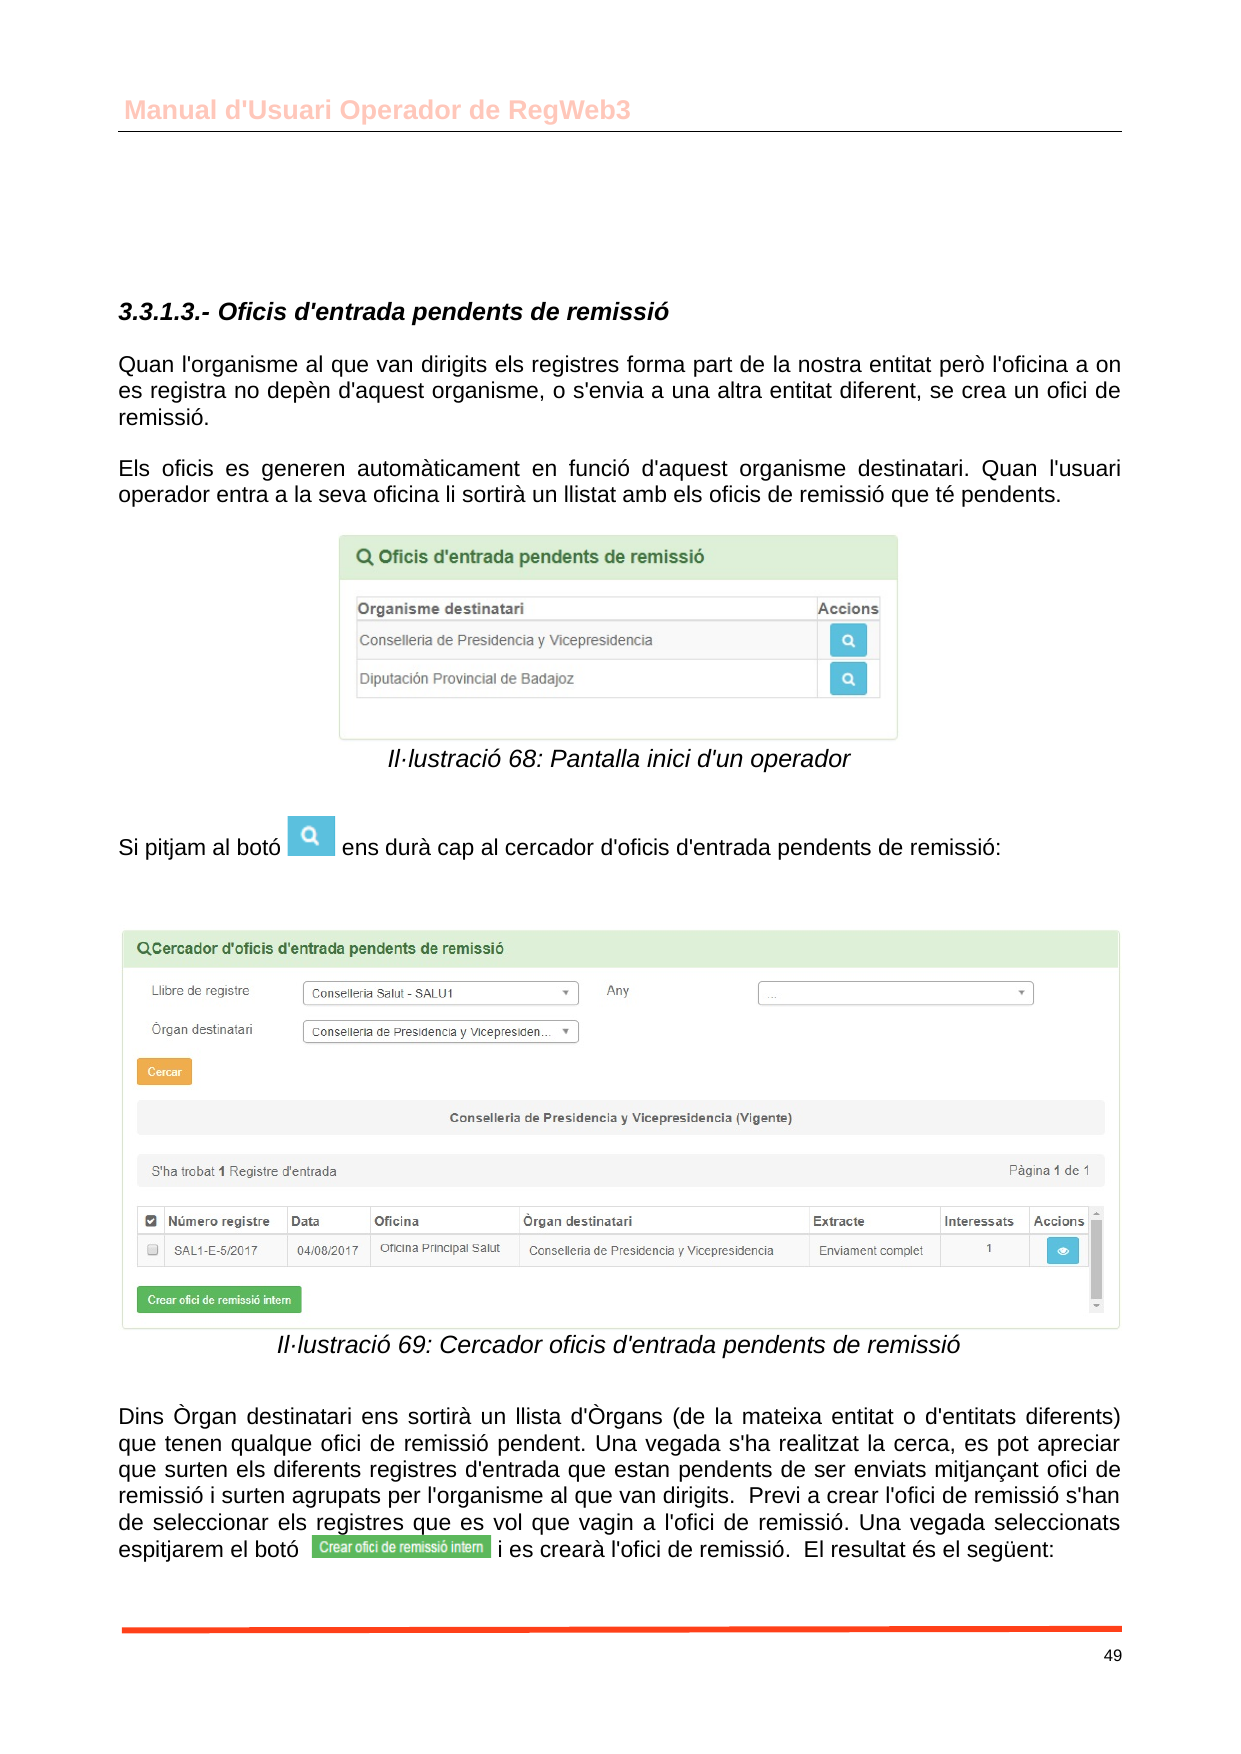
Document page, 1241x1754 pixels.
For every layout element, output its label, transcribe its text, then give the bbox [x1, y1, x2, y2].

text Il·lustració : Pantalla inici d'un operador [118, 745, 1122, 773]
text Quan l'organisme al que van dirigits els registres forma part de la nostra entitat però l'oficina a on es registra no depèn d'aquest organisme, o s'envia a una altra entitat diferent, se crea un ofici de remissió. [118, 351, 1122, 430]
text Il·lustració : Cercador oficis d'entrada pendents de remissió [118, 1331, 1122, 1359]
text Si pitjam al botó ens durà cap al cercador d'oficis d'entrada pendents de remissió: [118, 817, 1122, 860]
text Els oficis es generen automàticament en funció d'aquest organisme destinatari. Quan l'usuari operador entra a la seva oficina li sortirà un llistat amb els oficis de remissió que té pendents. [118, 455, 1122, 508]
subtitle Oficis d'entrada pendents de remissió [118, 297, 1122, 326]
picture [118, 924, 1123, 1331]
text Dins Òrgan destinatari ens sortirà un llista d'Òrgans (de la mateixa entitat o d'entitats diferents) que tenen qualque ofici de remissió pendent. Una vegada s'ha realitzat la cerca, es pot apreciar que surten els diferents registres d'entrada que estan pendents de ser enviats mitjançant ofici de remissió i surten agrupats per l'organisme al que van dirigits. Previ a crear l'ofici de remissió s'han de seleccionar els registres que es vol que vagin a l'ofici de remissió. Una vegada seleccionats espitjarem el botó i es crearà l'ofici de remissió. El resultat és el següent: [118, 1403, 1122, 1563]
picture [338, 532, 903, 745]
